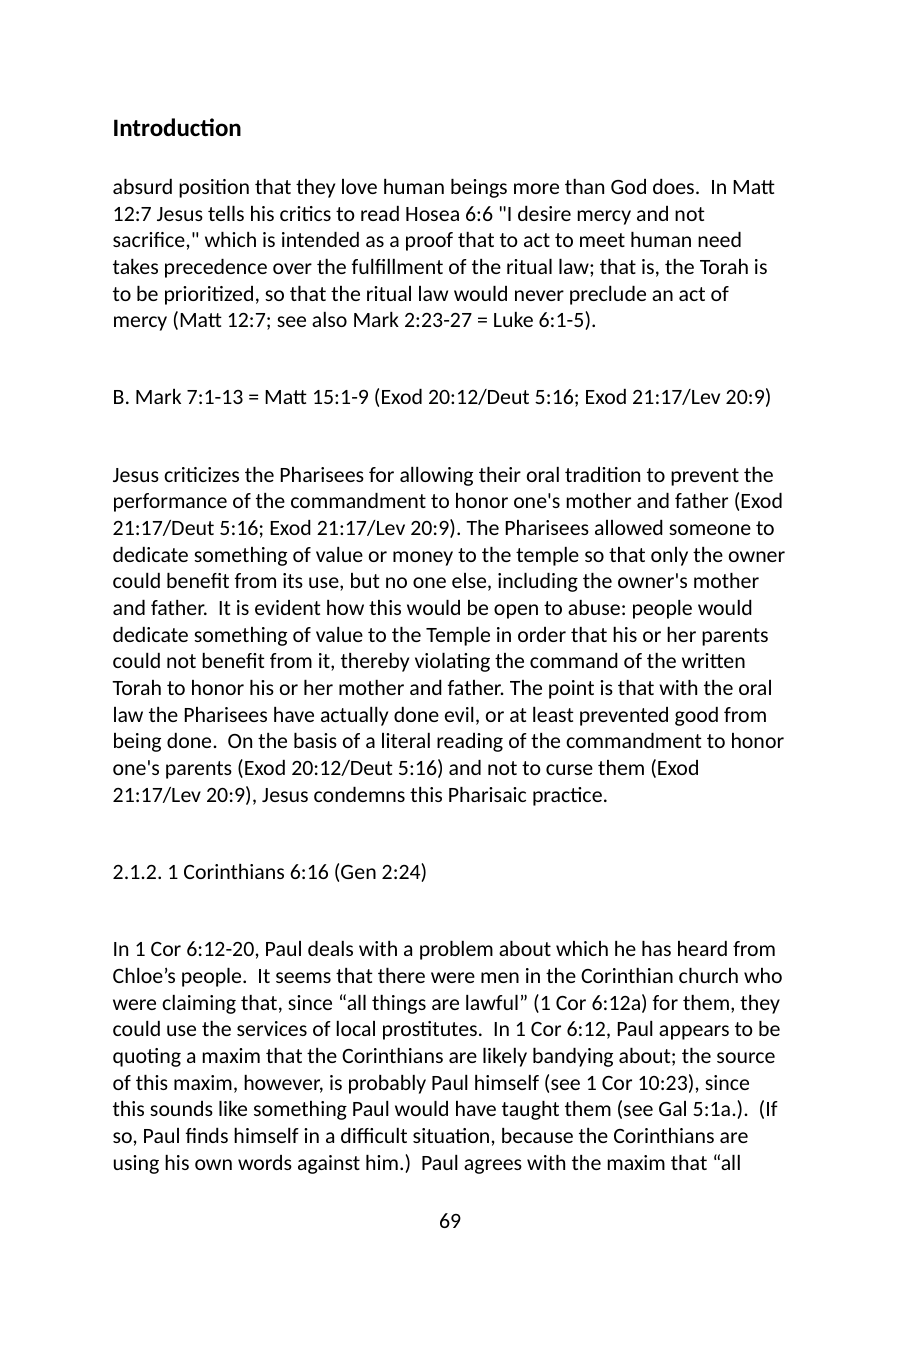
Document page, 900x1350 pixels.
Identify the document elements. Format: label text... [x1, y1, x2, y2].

text B. Mark 7:1-13 = Matt 15:1-9 (Exod 20:12/Deut 5:16; Exod 21:17/Lev 20:9) [112, 384, 787, 410]
text Jesus criticizes the Pharisees for allowing their oral tradition to prevent the performance of the commandment to honor one's mother and father (Exod 21:17/Deut 5:16; Exod 21:17/Lev 20:9). The Pharisees allowed someone to dedicate something of value or money to the temple so that only the owner could benefit from its use, but no one else, including the owner's mother and father. It is evident how this would be open to abuse: people would dedicate something of value to the Temple in order that his or her parents could not benefit from it, thereby violating the command of the written Torah to honor his or her mother and father. The point is that with the oral law the Pharisees have actually done evil, or at least prevented good from being done. On the basis of a literal reading of the commandment to honor one's parents (Exod 20:12/Deut 5:16) and not to curse them (Exod 21:17/Lev 20:9), Jesus condemns this Pharisaic practice. [112, 461, 787, 808]
text In 1 Cor 6:12-20, Paul deals with a problem about which he has heard from Chloe’s people. It seems that there were men in the Corinthian church who were claiming that, since “all things are lawful” (1 Cor 6:12a) for them, they could use the services of local prostitutes. In 1 Cor 6:12, Paul appears to be quoting a maxim that the Corinthians are likely bandying about; the source of this maxim, however, is probably Paul himself (see 1 Cor 10:23), since this sounds like something Paul would have taught them (see Gal 5:1a.). (If so, Paul finds himself in a difficult situation, because the Corinthians are using his own words against him.) Paul agrees with the maxim that “all [112, 936, 787, 1176]
text 2.1.2. 1 Corinthians 6:16 (Gen 2:24) [112, 858, 787, 885]
text absurd position that they love human beings more than God does. In Matt 12:7 Jesus tells his critics to read Hosea 6:6 "I desire mercy and not sacrifice," which is intended as a proof that to act to meet human need takes precedence over the fulfillment of the ritual law; that is, the Torah is to be prioritized, so that the ritual law would never preclude an act of mercy (Matt 12:7; see also Mark 2:23-27 = Luke 6:1-5). [112, 173, 787, 333]
